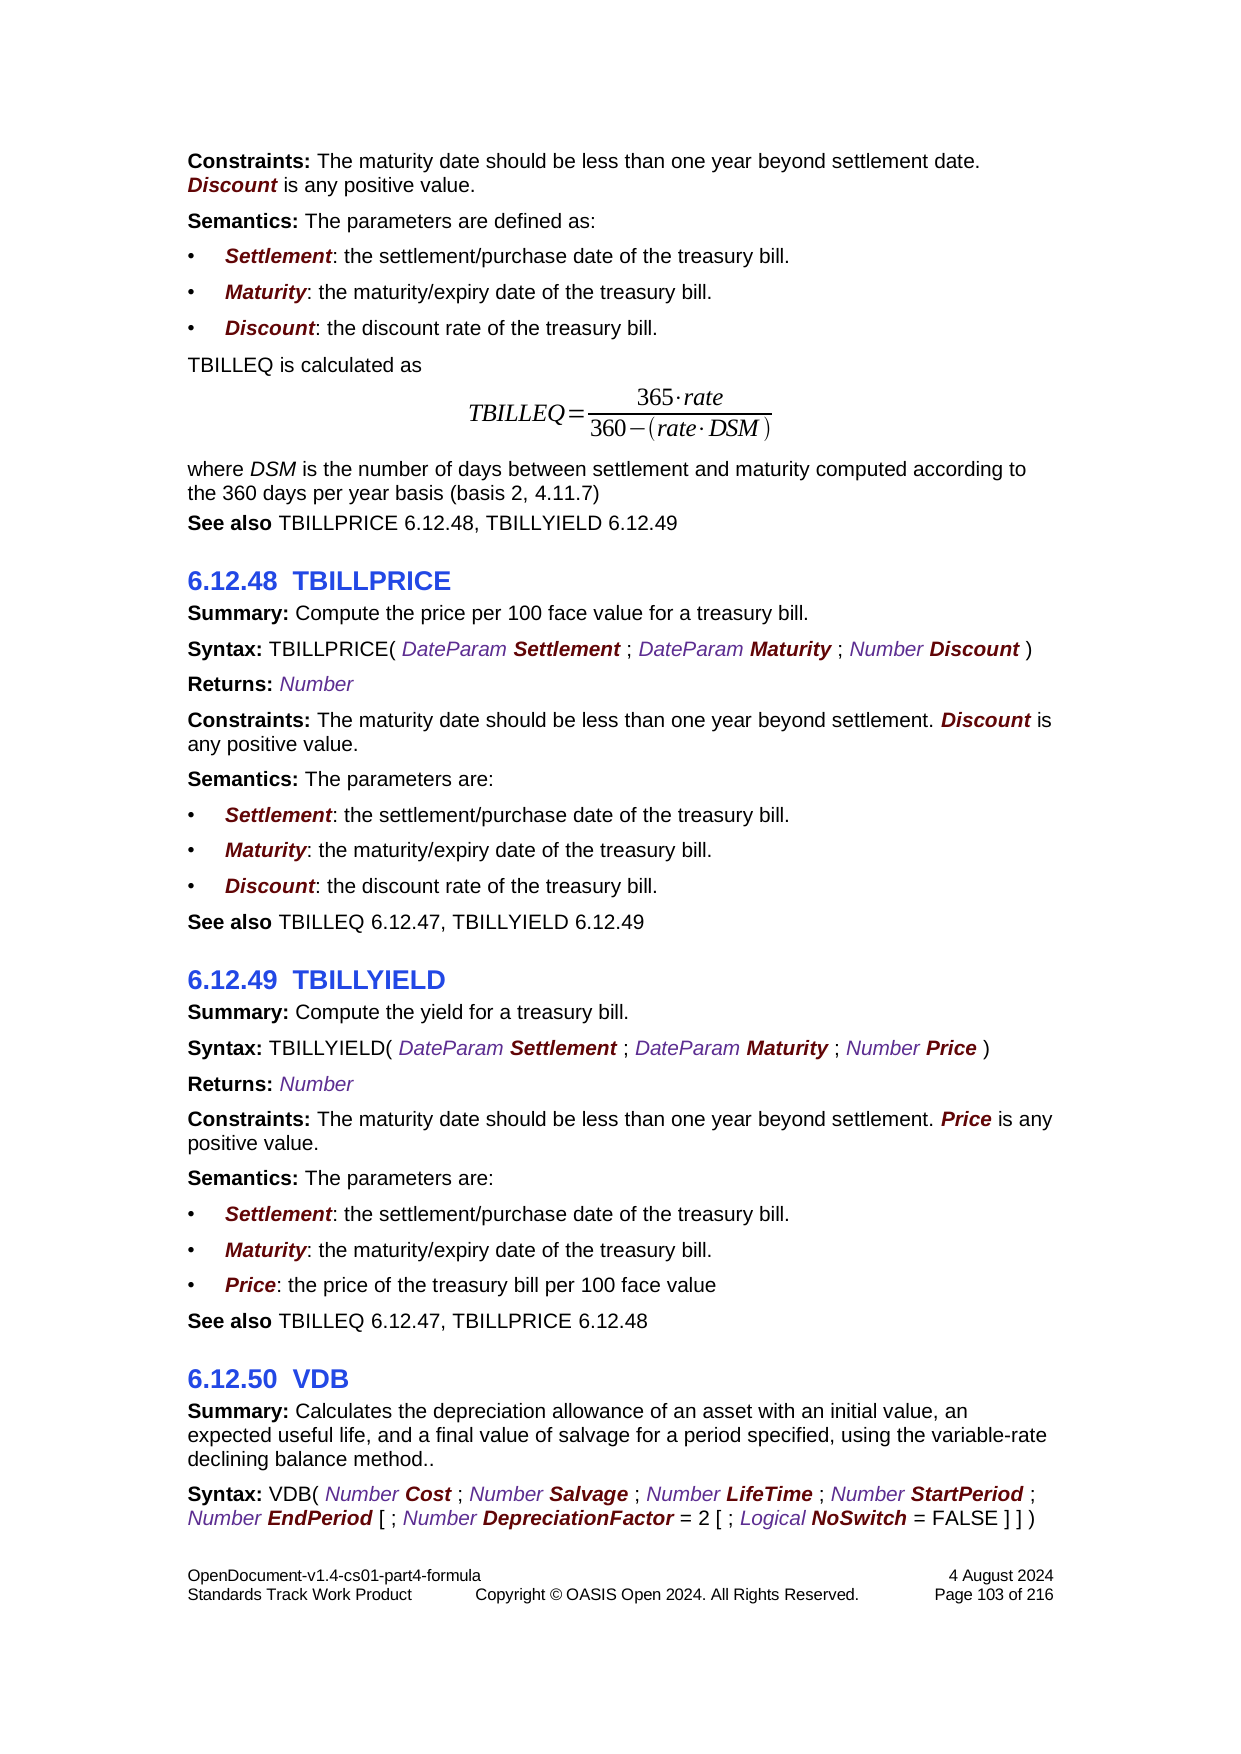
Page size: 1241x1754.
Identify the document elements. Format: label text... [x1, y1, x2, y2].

text Constraints: The maturity date should be less than one year beyond settlement. Discount is any positive value. [187, 708, 1053, 756]
list Price: the price of the treasury bill per 100 face value [187, 1274, 1053, 1297]
text Semantics: The parameters are: [187, 1167, 1053, 1190]
list Settlement: the settlement/purchase date of the treasury bill. [187, 245, 1053, 268]
text Constraints: The maturity date should be less than one year beyond settlement date. Discount is any positive value. [187, 150, 1053, 197]
list Discount: the discount rate of the treasury bill. [187, 316, 1053, 339]
subtitle TBILLPRICE [187, 566, 1053, 596]
text Constraints: The maturity date should be less than one year beyond settlement. Price is any positive value. [187, 1108, 1053, 1155]
list Settlement: the settlement/purchase date of the treasury bill. [187, 803, 1053, 827]
text Semantics: The parameters are defined as: [187, 209, 1053, 233]
text Summary: Compute the price per 100 face value for a treasury bill. [187, 602, 1053, 625]
text TBILLEQ is calculated as [187, 354, 1053, 377]
text Returns: Number [187, 673, 1053, 696]
text Summary: Compute the yield for a treasury bill. [187, 1001, 1053, 1024]
list Maturity: the maturity/expiry date of the treasury bill. [187, 839, 1053, 862]
list Settlement: the settlement/purchase date of the treasury bill. [187, 1202, 1053, 1226]
text Syntax: TBILLYIELD( DateParam Settlement ; DateParam Maturity ; Number Price ) [187, 1036, 1053, 1060]
subtitle VDB [187, 1364, 1053, 1394]
text Syntax: TBILLPRICE( DateParam Settlement ; DateParam Maturity ; Number Discount ) [187, 637, 1053, 661]
list Maturity: the maturity/expiry date of the treasury bill. [187, 1238, 1053, 1262]
text See also TBILLPRICE 6.12.48, TBILLYIELD 6.12.49 [187, 511, 1053, 534]
text where DSM is the number of days between settlement and maturity computed according to the 360 days per year basis (basis 2, 4.11.7) [187, 458, 1053, 505]
text See also TBILLEQ 6.12.47, TBILLYIELD 6.12.49 [187, 910, 1053, 934]
text Summary: Calculates the depreciation allowance of an asset with an initial value, an expected useful life, and a final value of salvage for a period specified, using the variable-rate declining balance method.. [187, 1400, 1053, 1471]
text Semantics: The parameters are: [187, 768, 1053, 791]
list Discount: the discount rate of the treasury bill. [187, 874, 1053, 898]
subtitle TBILLYIELD [187, 965, 1053, 995]
text Returns: Number [187, 1072, 1053, 1096]
list Maturity: the maturity/expiry date of the treasury bill. [187, 280, 1053, 304]
text Syntax: VDB( Number Cost ; Number Salvage ; Number LifeTime ; Number StartPeriod ; Number EndPeriod [ ; Number DepreciationFactor = 2 [ ; Logical NoSwitch = FALSE ] ] ) [187, 1483, 1053, 1530]
text See also TBILLEQ 6.12.47, TBILLPRICE 6.12.48 [187, 1309, 1053, 1333]
